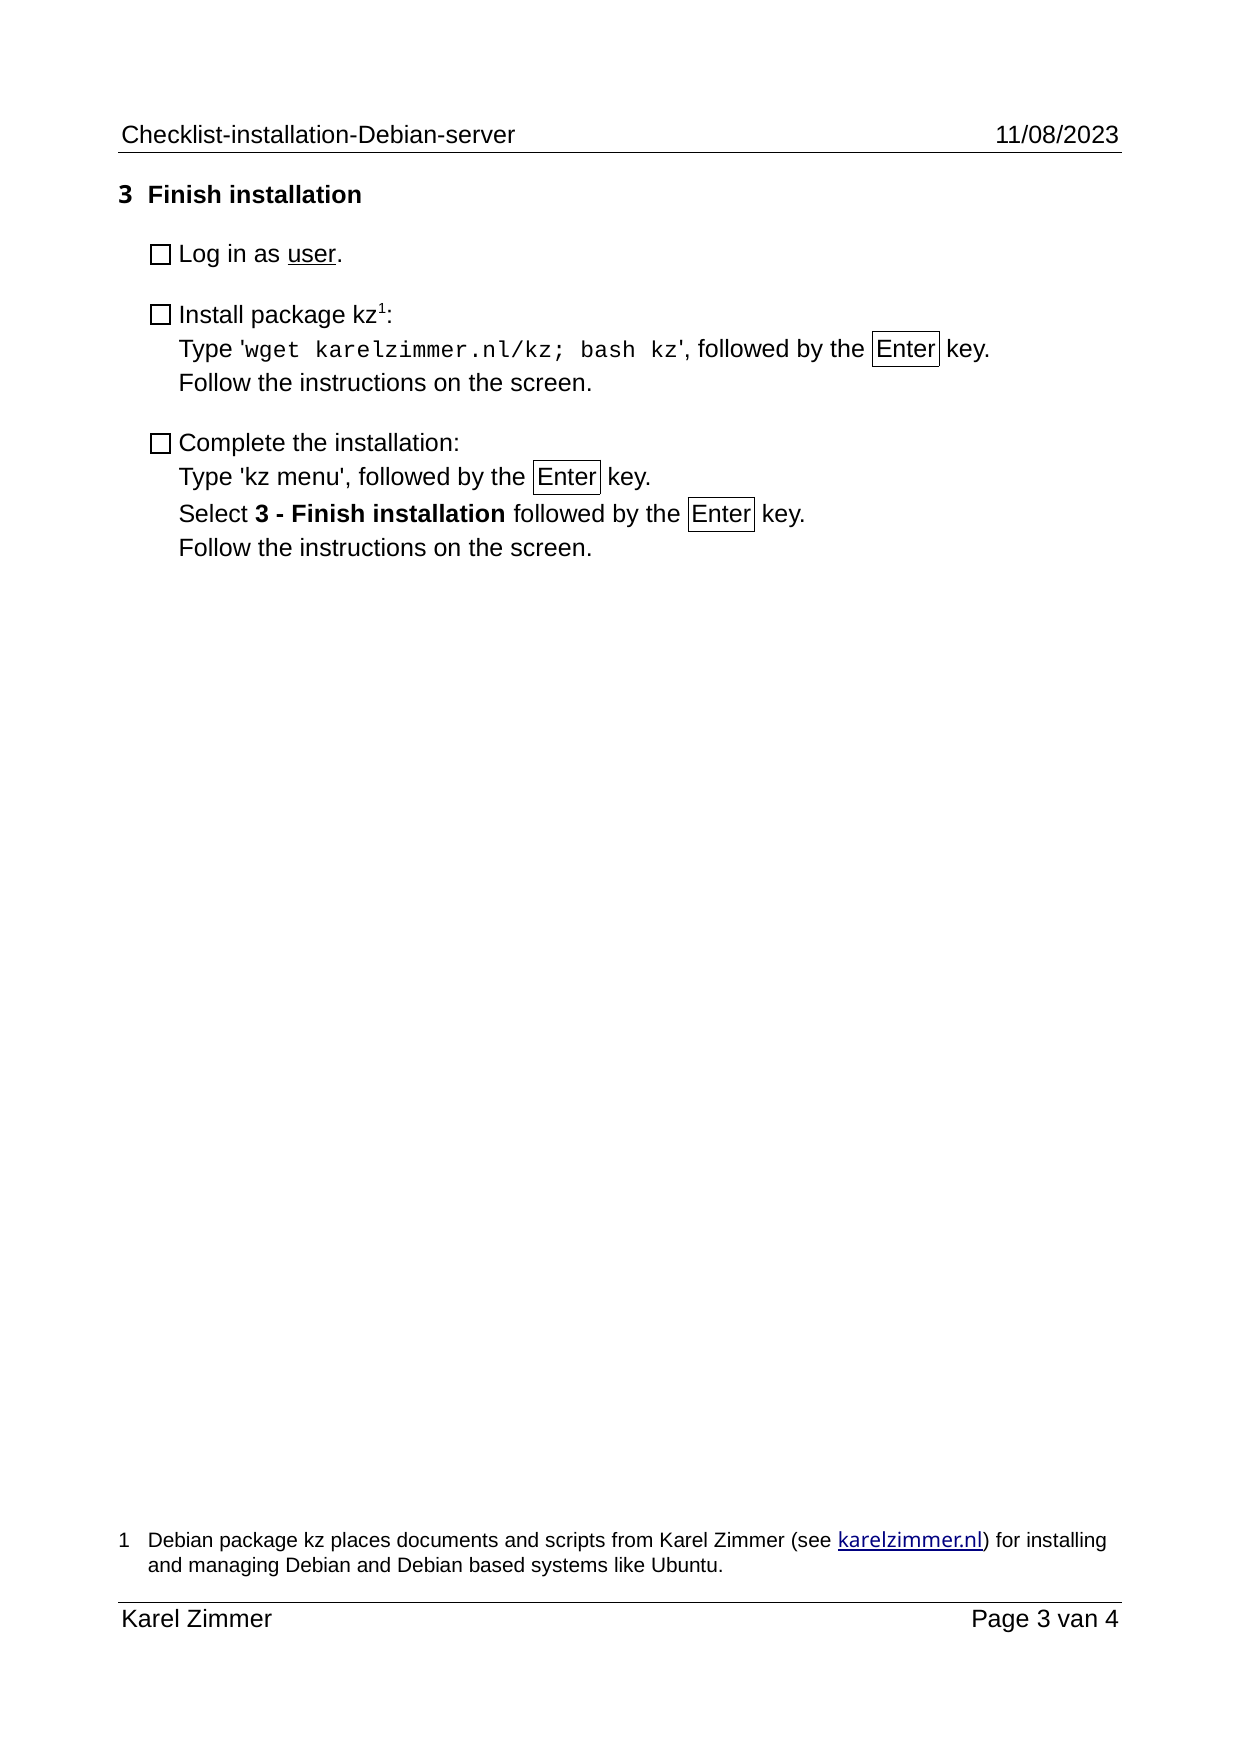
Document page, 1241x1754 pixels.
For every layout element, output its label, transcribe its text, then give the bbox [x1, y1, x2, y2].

table_cell Type 'wget karelzimmer.nl/kz; bash kz', followed by the Enter key. [177, 330, 1122, 367]
table_cell [118, 368, 142, 398]
list Finish installation [118, 177, 1122, 211]
table_cell Follow the instructions on the screen. [177, 533, 1122, 563]
table_cell [142, 300, 177, 330]
table_header Log in as USER. [177, 239, 1122, 269]
table_cell [142, 368, 177, 398]
table_cell [118, 398, 142, 428]
table_cell Type 'kz menu', followed by the Enter key. [177, 458, 1122, 496]
table_cell [177, 398, 1122, 428]
table_cell [118, 496, 142, 533]
table_cell [142, 496, 177, 533]
table_cell [177, 269, 1122, 300]
table_cell Select 3 - Finish installation followed by the Enter key. [177, 496, 1122, 533]
table_cell Install package kz: [177, 300, 1122, 330]
table_header [142, 239, 177, 269]
table_cell Follow the instructions on the screen. [177, 368, 1122, 398]
table_cell [142, 458, 177, 496]
table_cell [142, 533, 177, 563]
table_cell [142, 330, 177, 367]
table_cell [118, 428, 142, 458]
table_cell [118, 458, 142, 496]
table_cell [142, 398, 177, 428]
table_cell Complete the installation: [177, 428, 1122, 458]
table_cell [118, 269, 142, 300]
table_cell [142, 428, 177, 458]
table_header [118, 239, 142, 269]
table_cell [118, 533, 142, 563]
table_cell [142, 269, 177, 300]
table_cell [118, 330, 142, 367]
table_cell [118, 300, 142, 330]
